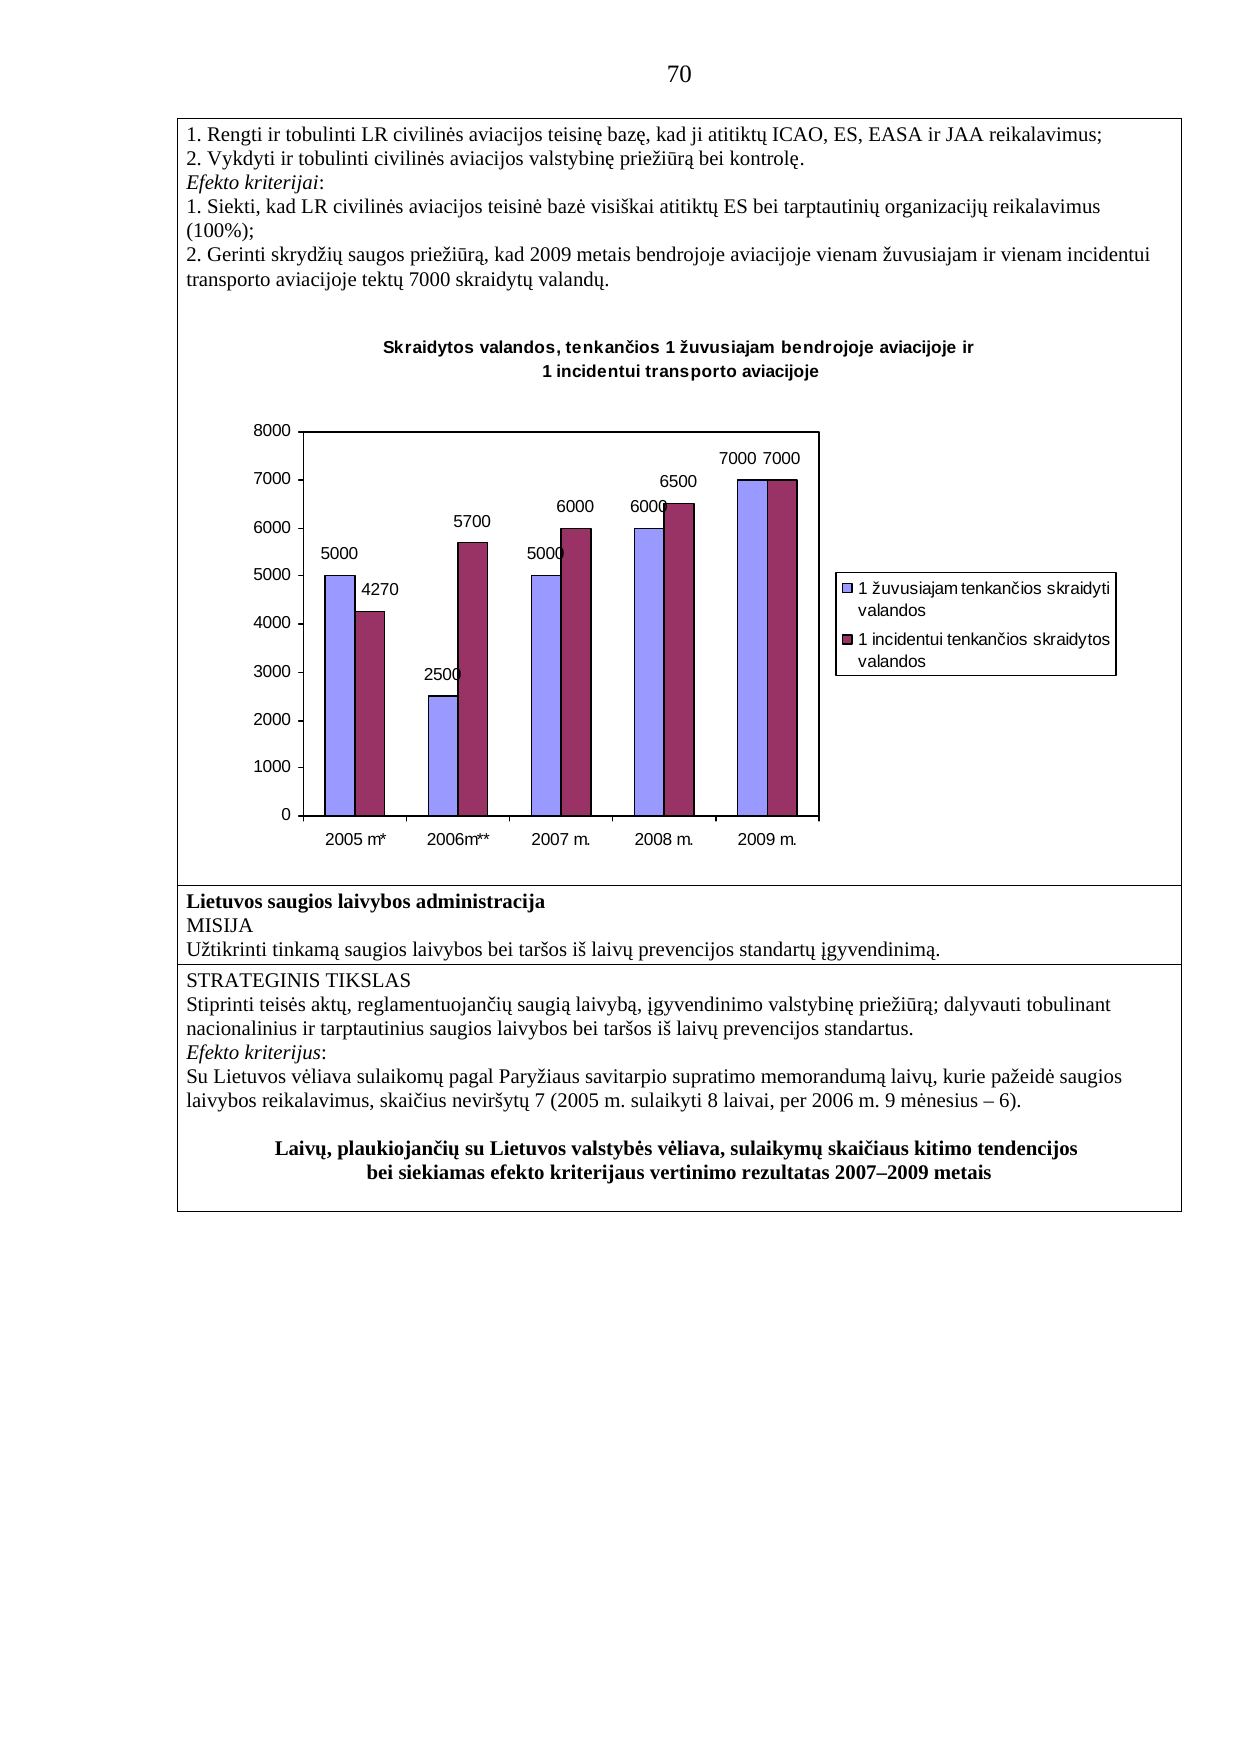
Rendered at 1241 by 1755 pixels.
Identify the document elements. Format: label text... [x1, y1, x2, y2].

table_cell Strateginiai tikslai 1. Rengti ir tobulinti LR civilinės aviacijos teisinę bazę, kad ji atitiktų ICAO, ES, EASA ir JAA reikalavimus; 2. Vykdyti ir tobulinti civilinės aviacijos valstybinę priežiūrą bei kontrolę. Efekto kriterijai: 1. Siekti, kad LR civilinės aviacijos teisinė bazė visiškai atitiktų ES bei tarptautinių organizacijų reikalavimus (100%); 2. Gerinti skrydžių saugos priežiūrą, kad 2009 metais bendrojoje aviacijoje vienam žuvusiajam ir vienam incidentui transporto aviacijoje tektų 7000 skraidytų valandų. [178, 119, 1181, 885]
table_cell Lietuvos saugios laivybos administracija Misija Užtikrinti tinkamą saugios laivybos bei taršos iš laivų prevencijos standartų įgyvendinimą. [178, 886, 1181, 964]
table_cell Strateginis tikslas Stiprinti teisės aktų, reglamentuojančių saugią laivybą, įgyvendinimo valstybinę priežiūrą; dalyvauti tobulinant nacionalinius ir tarptautinius saugios laivybos bei taršos iš laivų prevencijos standartus. Efekto kriterijus: Su Lietuvos vėliava sulaikomų pagal Paryžiaus savitarpio supratimo memorandumą laivų, kurie pažeidė saugios laivybos reikalavimus, skaičius neviršytų 7 (2005 m. sulaikyti 8 laivai, per 2006 m. 9 mėnesius – 6). Laivų, plaukiojančių su Lietuvos valstybės vėliava, sulaikymų skaičiaus kitimo tendencijos bei siekiamas efekto kriterijaus vertinimo rezultatas 2007–2009 metais [178, 965, 1181, 1211]
